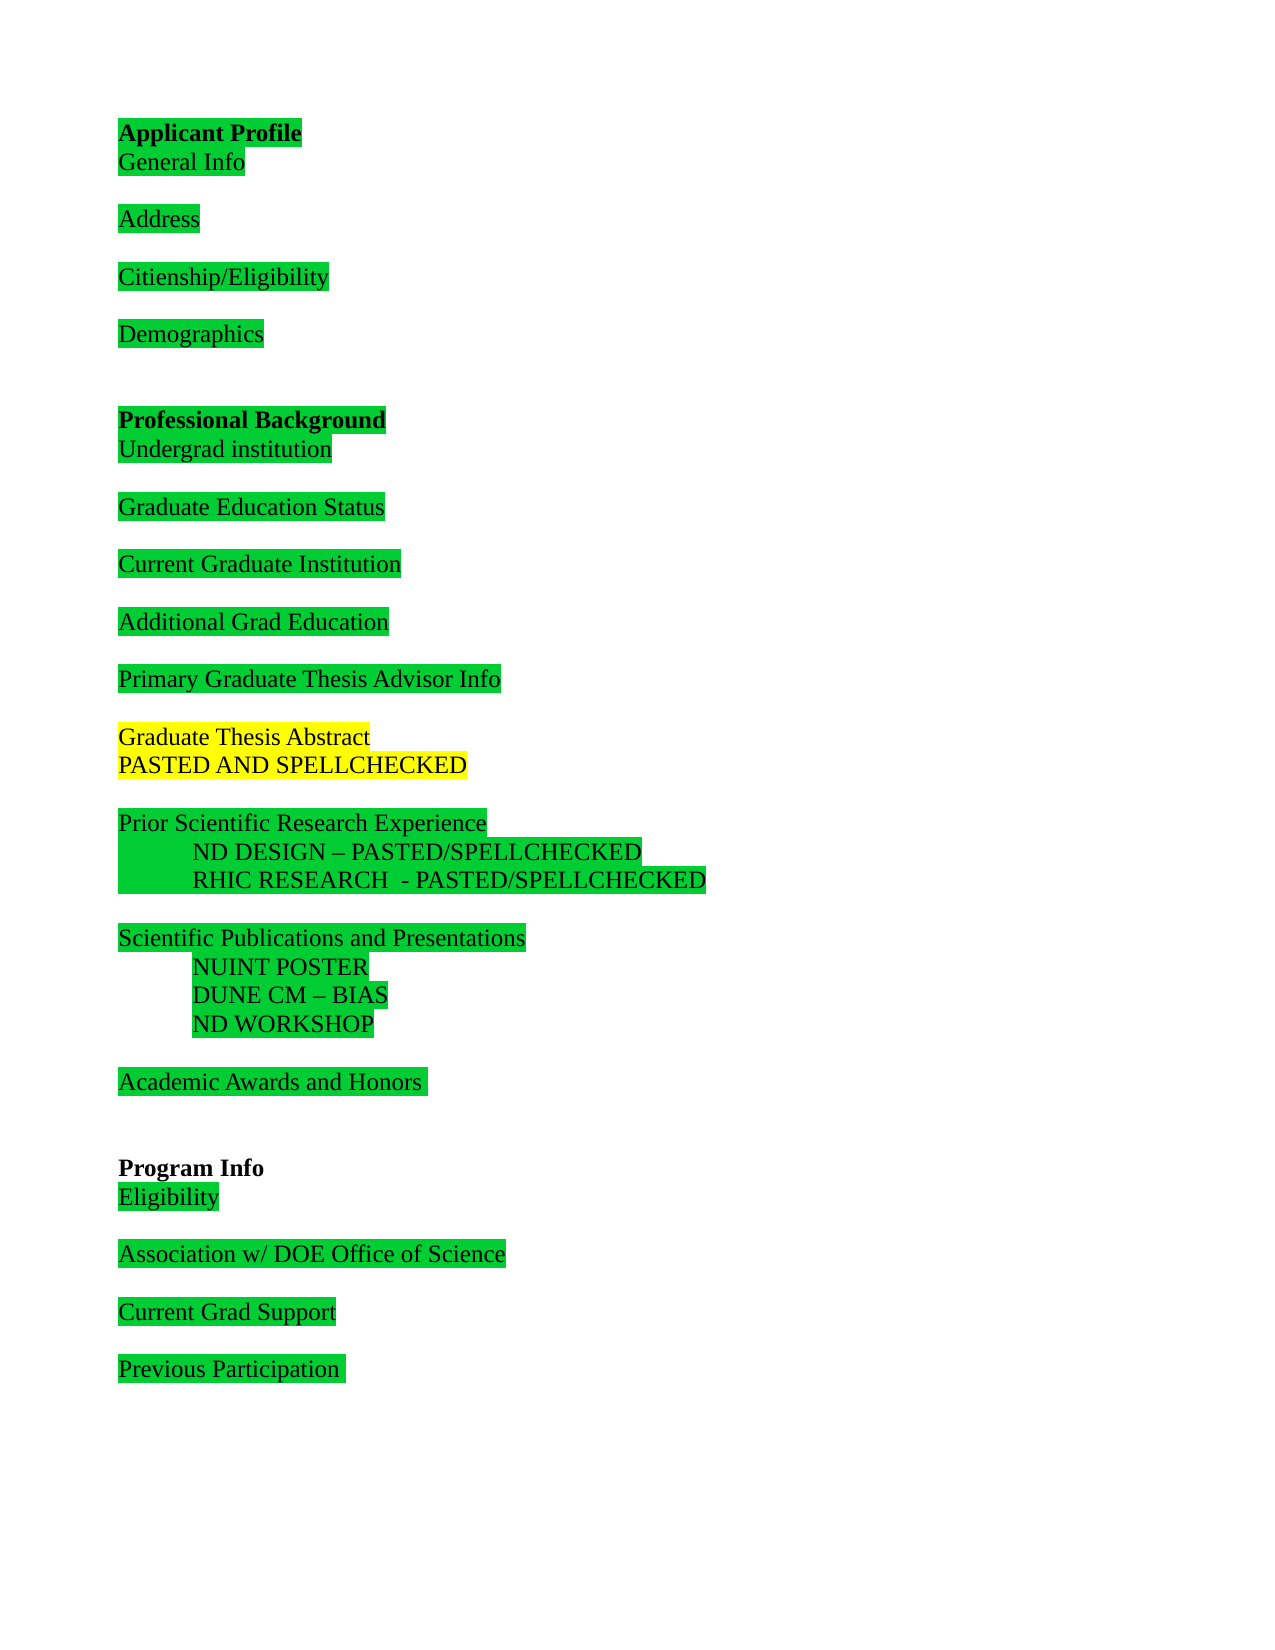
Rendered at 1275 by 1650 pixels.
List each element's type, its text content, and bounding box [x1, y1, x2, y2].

text ND WORKSHOP [118, 1009, 1157, 1038]
text Current Graduate Institution [118, 549, 1157, 578]
text Additional Grad Education [118, 607, 1157, 636]
text RHIC RESEARCH - PASTED/SPELLCHECKED [118, 866, 1157, 894]
text PASTED AND SPELLCHECKED [118, 751, 1157, 779]
text Demographics [118, 319, 1157, 348]
text Program Info [118, 1153, 1157, 1182]
text Association w/ DOE Office of Science [118, 1239, 1157, 1268]
text Address [118, 204, 1157, 233]
text Prior Scientific Research Experience [118, 808, 1157, 837]
text ND DESIGN – PASTED/SPELLCHECKED [118, 837, 1157, 866]
text Primary Graduate Thesis Advisor Info [118, 664, 1157, 693]
text Undergrad institution [118, 434, 1157, 463]
text Graduate Thesis Abstract [118, 722, 1157, 751]
text Professional Background [118, 406, 1157, 434]
text Graduate Education Status [118, 492, 1157, 521]
text Eligibility [118, 1182, 1157, 1211]
text Scientific Publications and Presentations [118, 923, 1157, 952]
text Citienship/Eligibility [118, 262, 1157, 291]
text NUINT POSTER [118, 952, 1157, 981]
text General Info [118, 147, 1157, 176]
text Academic Awards and Honors [118, 1067, 1157, 1096]
text Current Grad Support [118, 1297, 1157, 1326]
text DUNE CM – BIAS [118, 981, 1157, 1009]
text Previous Participation [118, 1354, 1157, 1383]
text Applicant Profile [118, 118, 1157, 147]
